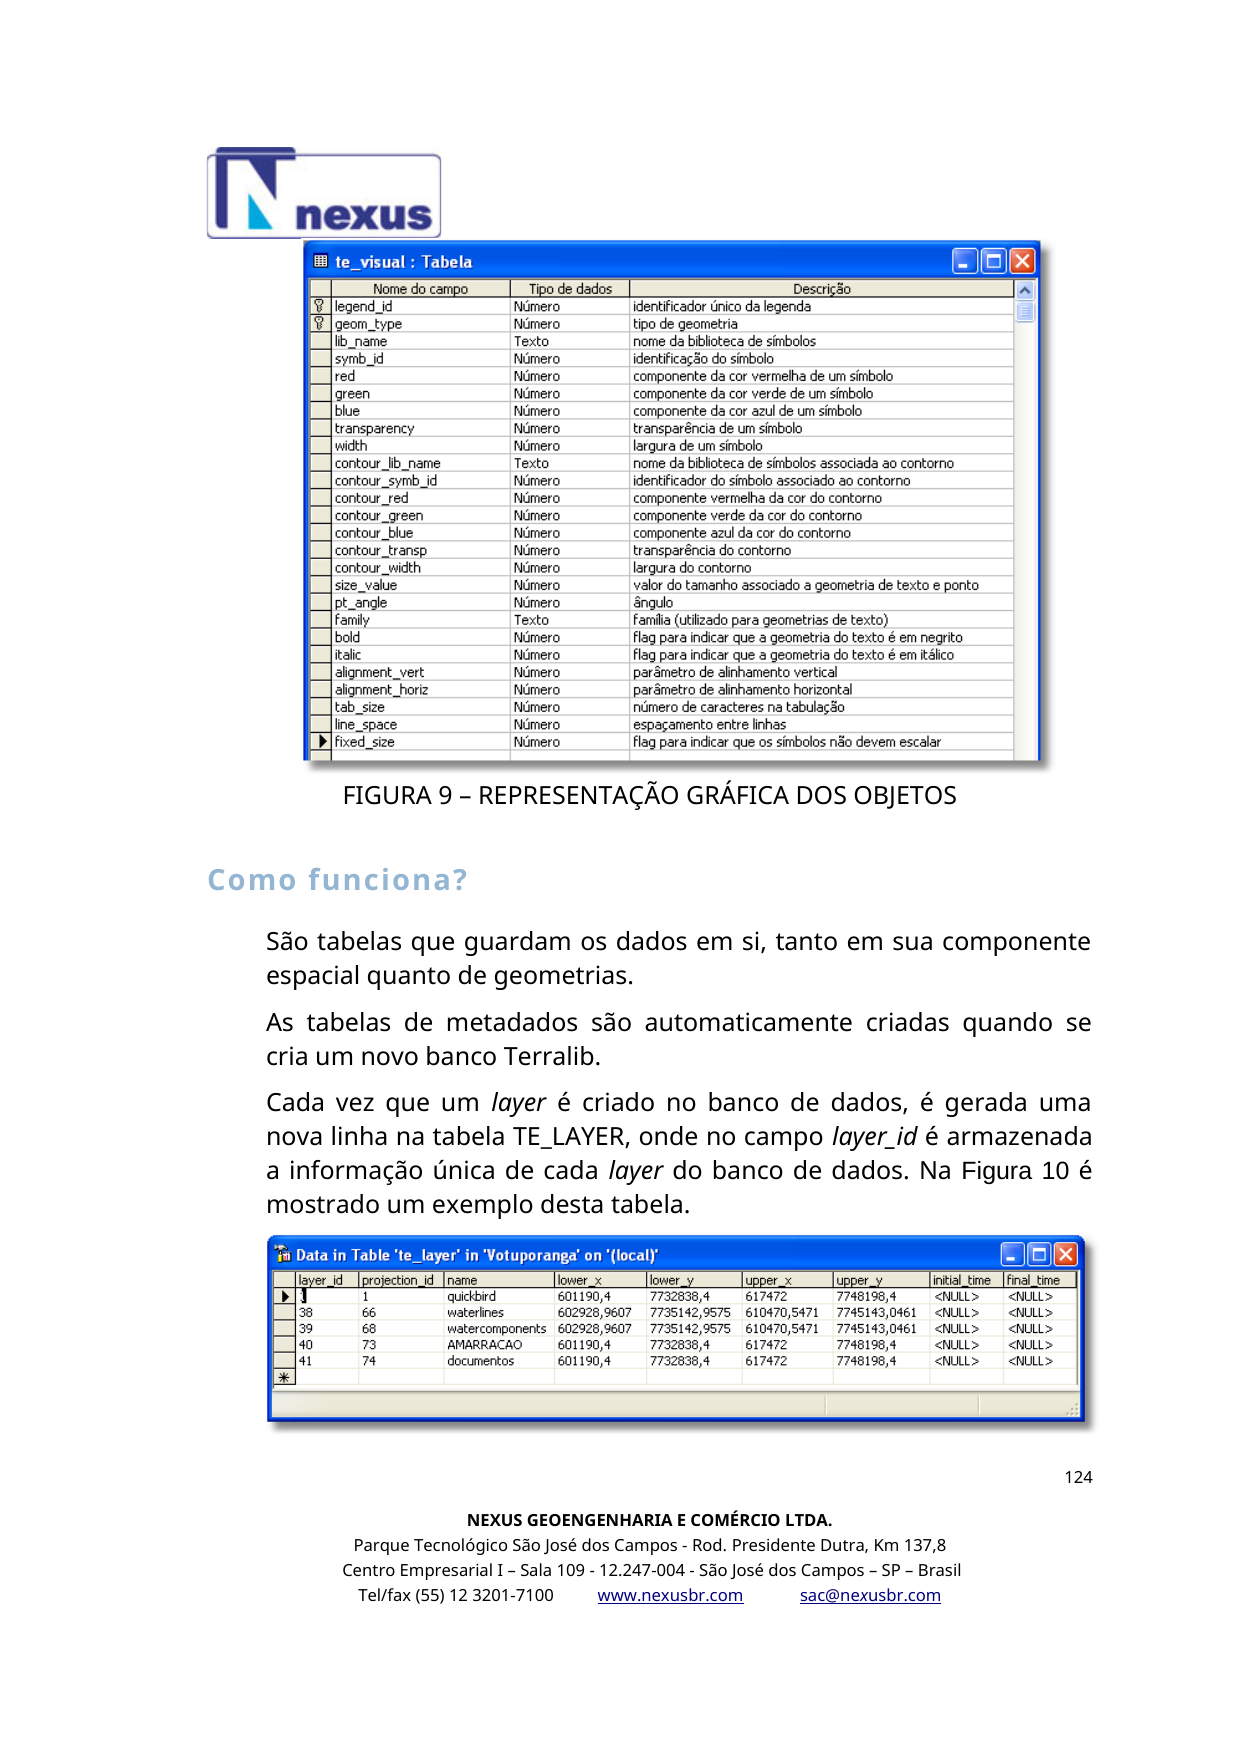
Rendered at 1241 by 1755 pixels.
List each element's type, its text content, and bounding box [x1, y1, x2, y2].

text São tabelas que guardam os dados em si, tanto em sua componente espacial quanto de geometrias. [266, 924, 1093, 992]
subtitle Como funciona? [207, 859, 1093, 899]
text Cada vez que um layer é criado no banco de dados, é gerada uma nova linha na tabela TE_LAYER, onde no campo layer_id é armazenada a informação única de cada layer do banco de dados. Na Figura 10 é mostrado um exemplo desta tabela. [266, 1085, 1093, 1221]
text Figura 9 – Representação gráfica dos objetos [207, 778, 1093, 812]
text As tabelas de metadados são automaticamente criadas quando se cria um novo banco Terralib. [266, 1004, 1093, 1072]
